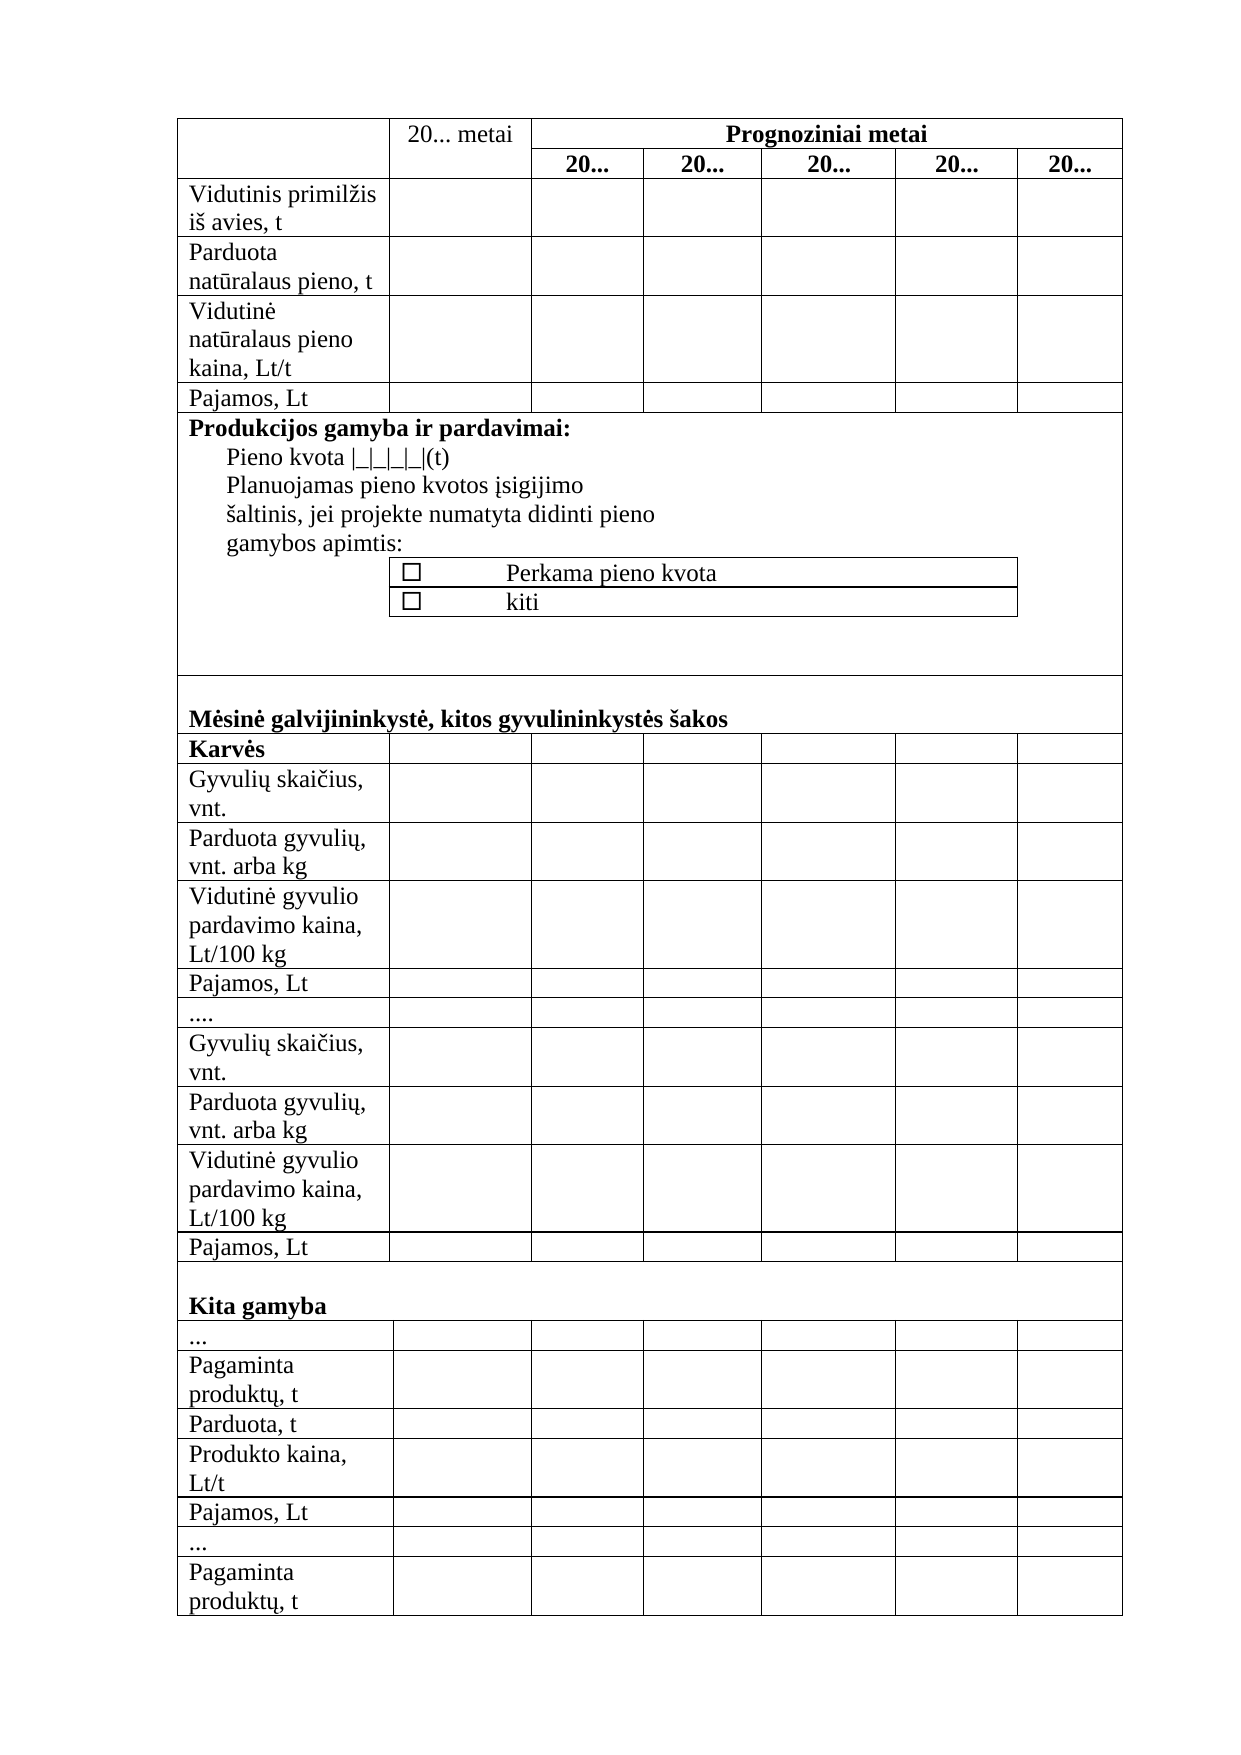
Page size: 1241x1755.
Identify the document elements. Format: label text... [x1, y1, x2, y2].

table_cell [896, 1087, 1017, 1144]
table_cell [1018, 1439, 1122, 1496]
table_cell kiti [495, 588, 844, 616]
table_cell [734, 413, 762, 557]
table_cell [532, 1498, 643, 1526]
table_cell [963, 1262, 1018, 1320]
table_cell .... [178, 998, 389, 1027]
table_cell [532, 296, 643, 382]
table_cell [390, 823, 531, 880]
table_cell [390, 383, 531, 412]
table_cell [644, 383, 761, 412]
table_cell [896, 1351, 1017, 1408]
table_cell [1018, 823, 1122, 880]
table_cell [896, 617, 1018, 646]
table_cell [896, 558, 1017, 586]
table_cell [762, 1087, 895, 1144]
table_cell [1018, 616, 1122, 646]
table_cell [1018, 413, 1122, 557]
table_cell Pajamos, Lt [178, 969, 389, 997]
table_cell [1018, 296, 1122, 382]
table_cell [1018, 1262, 1074, 1320]
table_cell [1018, 734, 1122, 763]
table_cell [896, 1498, 1017, 1526]
table_cell [1018, 179, 1122, 236]
table_cell [390, 1087, 531, 1144]
table_cell [644, 237, 761, 295]
table_cell [644, 1233, 761, 1261]
table_cell [1018, 586, 1122, 616]
table_cell Kita gamyba [178, 1262, 896, 1320]
table_header [178, 119, 389, 178]
table_cell [896, 823, 1017, 880]
table_cell [532, 1409, 643, 1438]
table_cell [762, 413, 896, 557]
table_cell [896, 1527, 1017, 1556]
table_cell [1018, 1498, 1122, 1526]
table_cell [178, 616, 389, 646]
table_cell [762, 646, 896, 675]
table_cell [532, 823, 643, 880]
table_cell [394, 1498, 531, 1526]
table_cell [390, 296, 531, 382]
table_cell [] [390, 588, 494, 616]
table_cell [896, 237, 1017, 295]
table_cell [532, 1145, 643, 1231]
table_cell [896, 969, 1017, 997]
table_cell [532, 1439, 643, 1496]
table_cell [762, 296, 895, 382]
table_cell [762, 237, 895, 295]
table_cell [644, 881, 761, 967]
table_cell [896, 1439, 1017, 1496]
table_cell 20... [896, 149, 1017, 178]
table_cell Vidutinė gyvulio pardavimo kaina, Lt/100 kg [178, 881, 389, 967]
table_cell [644, 1028, 761, 1086]
table_cell [532, 1527, 643, 1556]
table_cell [389, 617, 494, 646]
table_cell [644, 823, 761, 880]
table_cell [532, 1028, 643, 1086]
table_cell [762, 823, 895, 880]
table_cell [532, 179, 643, 236]
table_cell [870, 558, 896, 586]
table_cell [390, 764, 531, 822]
table_cell [532, 383, 643, 412]
table_cell [762, 617, 896, 646]
table_cell [1018, 1557, 1122, 1614]
table_cell [896, 1321, 1017, 1349]
table_cell [762, 1233, 895, 1261]
table_cell [644, 1409, 761, 1438]
table_cell [532, 734, 643, 763]
table_cell [] [390, 558, 494, 586]
table_cell [390, 1028, 531, 1086]
table_cell [896, 734, 1017, 763]
table_cell [669, 413, 696, 557]
table_cell [644, 296, 761, 382]
table_cell Mėsinė galvijininkystė, kitos gyvulininkystės šakos [178, 676, 896, 733]
table_cell 20... [1018, 149, 1122, 178]
table_cell [844, 558, 869, 586]
table_cell Vidutinis primilžis iš avies, t [178, 179, 389, 236]
table_cell [896, 1145, 1017, 1231]
table_cell [644, 998, 761, 1027]
table_cell [644, 969, 761, 997]
table_cell [762, 1028, 895, 1086]
table_cell [1018, 676, 1074, 733]
table_cell [394, 1557, 531, 1614]
table_cell Pajamos, Lt [178, 383, 389, 412]
table_cell [390, 237, 531, 295]
table_cell [495, 646, 643, 675]
table_cell [896, 413, 1018, 557]
table_cell [644, 1439, 761, 1496]
table_cell [896, 1028, 1017, 1086]
table_cell [762, 383, 895, 412]
table_cell [762, 1498, 895, 1526]
table_cell Vidutinė natūralaus pieno kaina, Lt/t [178, 296, 389, 382]
table_cell Parduota natūralaus pieno, t [178, 237, 389, 295]
table_cell [762, 1145, 895, 1231]
table_cell [644, 1321, 761, 1349]
table_cell [762, 179, 895, 236]
table_cell [390, 969, 531, 997]
table_cell [762, 969, 895, 997]
table_cell [532, 1321, 643, 1349]
table_cell ... [178, 1321, 393, 1349]
table_cell [896, 1233, 1017, 1261]
table_cell Gyvulių skaičius, vnt. [178, 764, 389, 822]
table_cell [1018, 1351, 1122, 1408]
table_cell [896, 764, 1017, 822]
table_cell Pajamos, Lt [178, 1498, 393, 1526]
table_cell Vidutinė gyvulio pardavimo kaina, Lt/100 kg [178, 1145, 389, 1231]
table_cell [870, 588, 896, 616]
table_cell [532, 1351, 643, 1408]
table_cell [1018, 1233, 1122, 1261]
table_cell [896, 646, 1018, 675]
table_cell [762, 881, 895, 967]
table_cell [844, 588, 869, 616]
table_cell Gyvulių skaičius, vnt. [178, 1028, 389, 1086]
table_cell [178, 557, 389, 586]
table_cell [762, 764, 895, 822]
table_cell [896, 1557, 1017, 1614]
table_cell [896, 383, 1017, 412]
table_cell [644, 1351, 761, 1408]
table_cell [495, 617, 643, 646]
table_cell 20... [644, 149, 761, 178]
table_cell 20... [532, 149, 643, 178]
table_cell [1018, 1321, 1122, 1349]
table_cell [696, 413, 734, 557]
table_cell [1018, 1087, 1122, 1144]
table_cell [1018, 881, 1122, 967]
table_cell Karvės [178, 734, 389, 763]
table_cell [643, 646, 762, 675]
table_cell [963, 676, 1018, 733]
table_cell [896, 881, 1017, 967]
table_cell [178, 646, 389, 675]
table_cell [1018, 1527, 1122, 1556]
table_cell [532, 237, 643, 295]
table_cell [896, 676, 962, 733]
table_cell [532, 1087, 643, 1144]
table_header 20... metai [390, 119, 531, 178]
table_cell [762, 1527, 895, 1556]
table_cell [896, 1409, 1017, 1438]
table_cell [643, 617, 762, 646]
table_cell [394, 1439, 531, 1496]
table_cell [532, 998, 643, 1027]
table_cell [1018, 237, 1122, 295]
table_cell [1074, 1262, 1122, 1320]
table_cell [390, 1145, 531, 1231]
table_cell [1018, 557, 1122, 586]
table_cell Produkcijos gamyba ir pardavimai: Pieno kvota |_|_|_|_|(t) Planuojamas pieno kvotos įsigijimo šaltinis, jei projekte numatyta didinti pieno gamybos apimtis: [178, 413, 669, 557]
table_cell [1018, 1028, 1122, 1086]
table_cell [390, 179, 531, 236]
table_cell [644, 1557, 761, 1614]
table_cell [762, 734, 895, 763]
table_cell [1018, 646, 1122, 675]
table_cell [644, 734, 761, 763]
table_cell [394, 1351, 531, 1408]
table_cell [762, 998, 895, 1027]
table_cell [178, 586, 389, 616]
table_cell ... [178, 1527, 393, 1556]
table_cell [896, 179, 1017, 236]
table_cell [532, 969, 643, 997]
table_cell [644, 1498, 761, 1526]
table_cell [390, 734, 531, 763]
table_cell Parduota, t [178, 1409, 393, 1438]
table_cell [390, 881, 531, 967]
table_cell [532, 881, 643, 967]
table_cell [762, 1351, 895, 1408]
table_cell [1018, 764, 1122, 822]
table_cell [390, 998, 531, 1027]
table_cell [394, 1409, 531, 1438]
table_cell Pagaminta produktų, t [178, 1557, 393, 1614]
table_cell Pajamos, Lt [178, 1233, 389, 1261]
table_cell Parduota gyvulių, vnt. arba kg [178, 1087, 389, 1144]
table_cell [896, 296, 1017, 382]
table_cell [896, 588, 1017, 616]
table_cell 20... [762, 149, 895, 178]
table_cell Perkama pieno kvota [495, 558, 844, 586]
table_cell [644, 764, 761, 822]
table_cell [644, 1087, 761, 1144]
table_cell [394, 1527, 531, 1556]
table_cell [762, 1321, 895, 1349]
table_cell [896, 1262, 962, 1320]
table_cell [532, 764, 643, 822]
table_cell [389, 646, 494, 675]
table_cell [762, 1557, 895, 1614]
table_cell [1018, 998, 1122, 1027]
table_header Prognoziniai metai [532, 119, 1122, 148]
table_cell [1018, 1409, 1122, 1438]
table_cell Parduota gyvulių, vnt. arba kg [178, 823, 389, 880]
table_cell [532, 1557, 643, 1614]
table_cell [644, 1145, 761, 1231]
table_cell [762, 1439, 895, 1496]
table_cell Produkto kaina, Lt/t [178, 1439, 393, 1496]
table_cell [762, 1409, 895, 1438]
table_cell [644, 179, 761, 236]
table_cell [532, 1233, 643, 1261]
table_cell [644, 1527, 761, 1556]
table_cell [1074, 676, 1122, 733]
table_cell [896, 998, 1017, 1027]
table_cell [390, 1233, 531, 1261]
table_cell [1018, 383, 1122, 412]
table_cell Pagaminta produktų, t [178, 1351, 393, 1408]
table_cell [1018, 969, 1122, 997]
table_cell [394, 1321, 531, 1349]
table_cell [1018, 1145, 1122, 1231]
